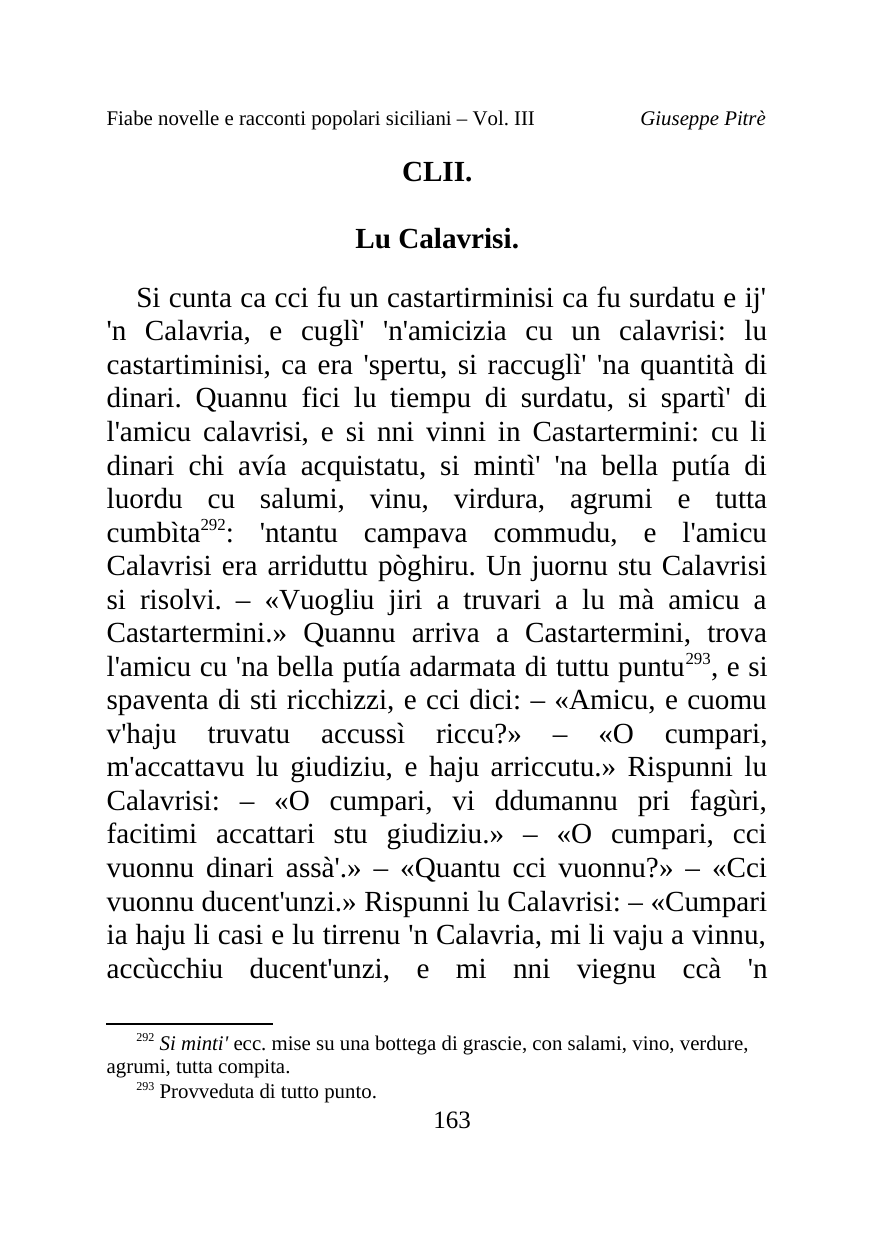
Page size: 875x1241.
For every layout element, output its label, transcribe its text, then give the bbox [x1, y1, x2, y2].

text Si cunta ca cci fu un castartirminisi ca fu surdatu e ij' 'n Calavria, e cuglì' 'n'amicizia cu un calavrisi: lu castartiminisi, ca era 'spertu, si raccuglì' 'na quantità di dinari. Quannu fici lu tiempu di surdatu, si spartì' di l'amicu calavrisi, e si nni vinni in Castartermini: cu li dinari chi avía acquistatu, si mintì' 'na bella putía di luordu cu salumi, vinu, virdura, agrumi e tutta cumbìta: 'ntantu campava commudu, e l'amicu Calavrisi era arriduttu pòghiru. Un juornu stu Calavrisi si risolvi. – «Vuogliu jiri a truvari a lu mà amicu a Castartermini.» Quannu arriva a Castartermini, trova l'amicu cu 'na bella putía adarmata di tuttu puntu, e si spaventa di sti ricchizzi, e cci dici: – «Amicu, e cuomu v'haju truvatu accussì riccu?» – «O cumpari, m'accattavu lu giudiziu, e haju arriccutu.» Rispunni lu Calavrisi: – «O cumpari, vi ddumannu pri fagùri, facitimi accattari stu giudiziu.» – «O cumpari, cci vuonnu dinari assà'.» – «Quantu cci vuonnu?» – «Cci vuonnu ducent'unzi.» Rispunni lu Calavrisi: – «Cumpari ia haju li casi e lu tirrenu 'n Calavria, mi li vaju a vinnu, accùcchiu ducent'unzi, e mi nni viegnu ccà 'n [106, 280, 768, 984]
subtitle CLII. Lu Calavrisi. [106, 154, 768, 255]
text Si minti' ecc. mise su una bottega di grascie, con salami, vino, verdure, agrumi, tutta compita. [106, 1030, 768, 1078]
text Provveduta di tutto punto. [106, 1078, 768, 1103]
